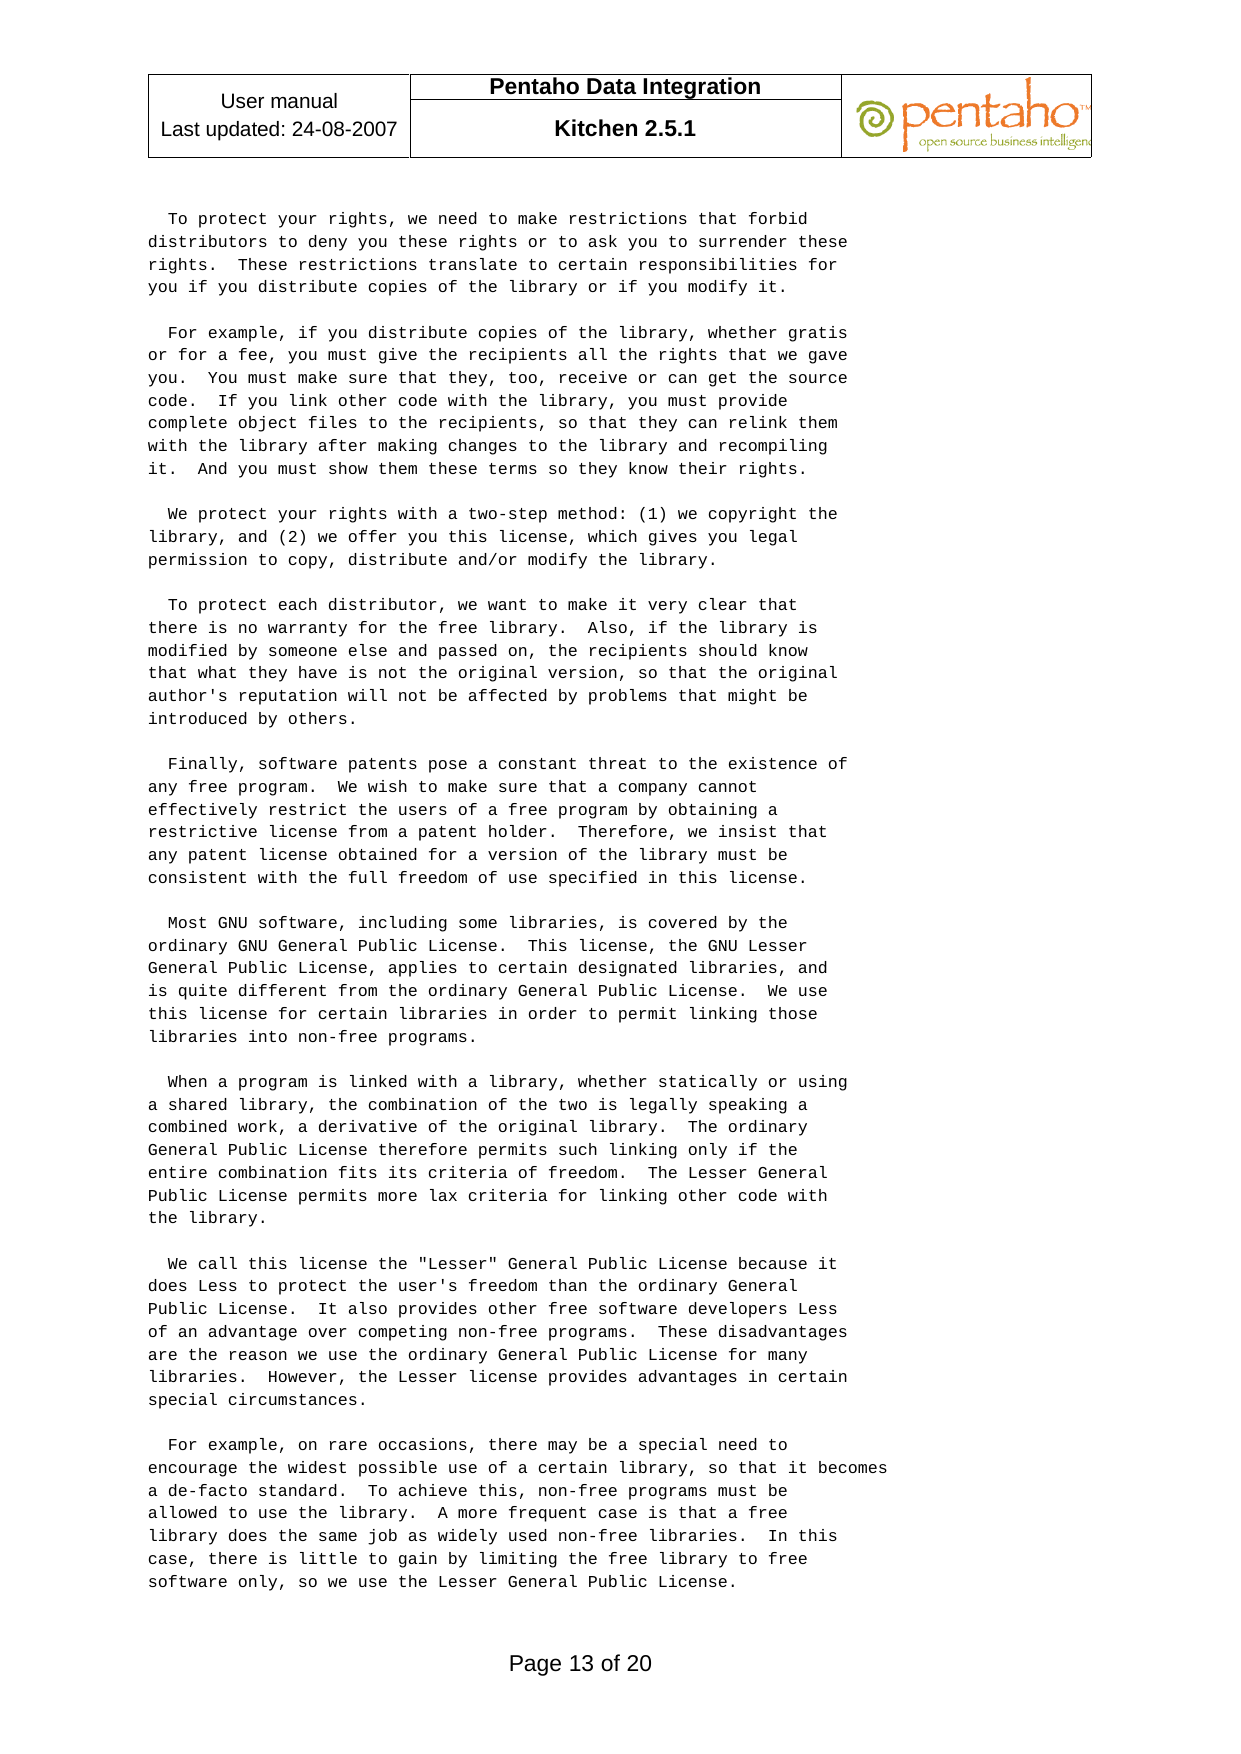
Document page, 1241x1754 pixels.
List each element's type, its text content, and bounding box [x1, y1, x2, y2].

text To protect your rights, we need to make restrictions that forbid distributors to deny you these rights or to ask you to surrender these rights. These restrictions translate to certain responsibilities for you if you distribute copies of the library or if you modify it. For example, if you distribute copies of the library, whether gratis or for a fee, you must give the recipients all the rights that we gave you. You must make sure that they, too, receive or can get the source code. If you link other code with the library, you must provide complete object files to the recipients, so that they can relink them with the library after making changes to the library and recompiling it. And you must show them these terms so they know their rights. We protect your rights with a two-step method: (1) we copyright the library, and (2) we offer you this license, which gives you legal permission to copy, distribute and/or modify the library. To protect each distributor, we want to make it very clear that there is no warranty for the free library. Also, if the library is modified by someone else and passed on, the recipients should know that what they have is not the original version, so that the original author's reputation will not be affected by problems that might be introduced by others. Finally, software patents pose a constant threat to the existence of any free program. We wish to make sure that a company cannot effectively restrict the users of a free program by obtaining a restrictive license from a patent holder. Therefore, we insist that any patent license obtained for a version of the library must be consistent with the full freedom of use specified in this license. Most GNU software, including some libraries, is covered by the ordinary GNU General Public License. This license, the GNU Lesser General Public License, applies to certain designated libraries, and is quite different from the ordinary General Public License. We use this license for certain libraries in order to permit linking those libraries into non-free programs. When a program is linked with a library, whether statically or using a shared library, the combination of the two is legally speaking a combined work, a derivative of the original library. The ordinary General Public License therefore permits such linking only if the entire combination fits its criteria of freedom. The Lesser General Public License permits more lax criteria for linking other code with the library. We call this license the "Lesser" General Public License because it does Less to protect the user's freedom than the ordinary General Public License. It also provides other free software developers Less of an advantage over competing non-free programs. These disadvantages are the reason we use the ordinary General Public License for many libraries. However, the Lesser license provides advantages in certain special circumstances. For example, on rare occasions, there may be a special need to encourage the widest possible use of a certain library, so that it becomes a de-facto standard. To achieve this, non-free programs must be allowed to use the library. A more frequent case is that a free library does the same job as widely used non-free libraries. In this case, there is little to gain by limiting the free library to free software only, so we use the Lesser General Public License. [148, 188, 1092, 1592]
